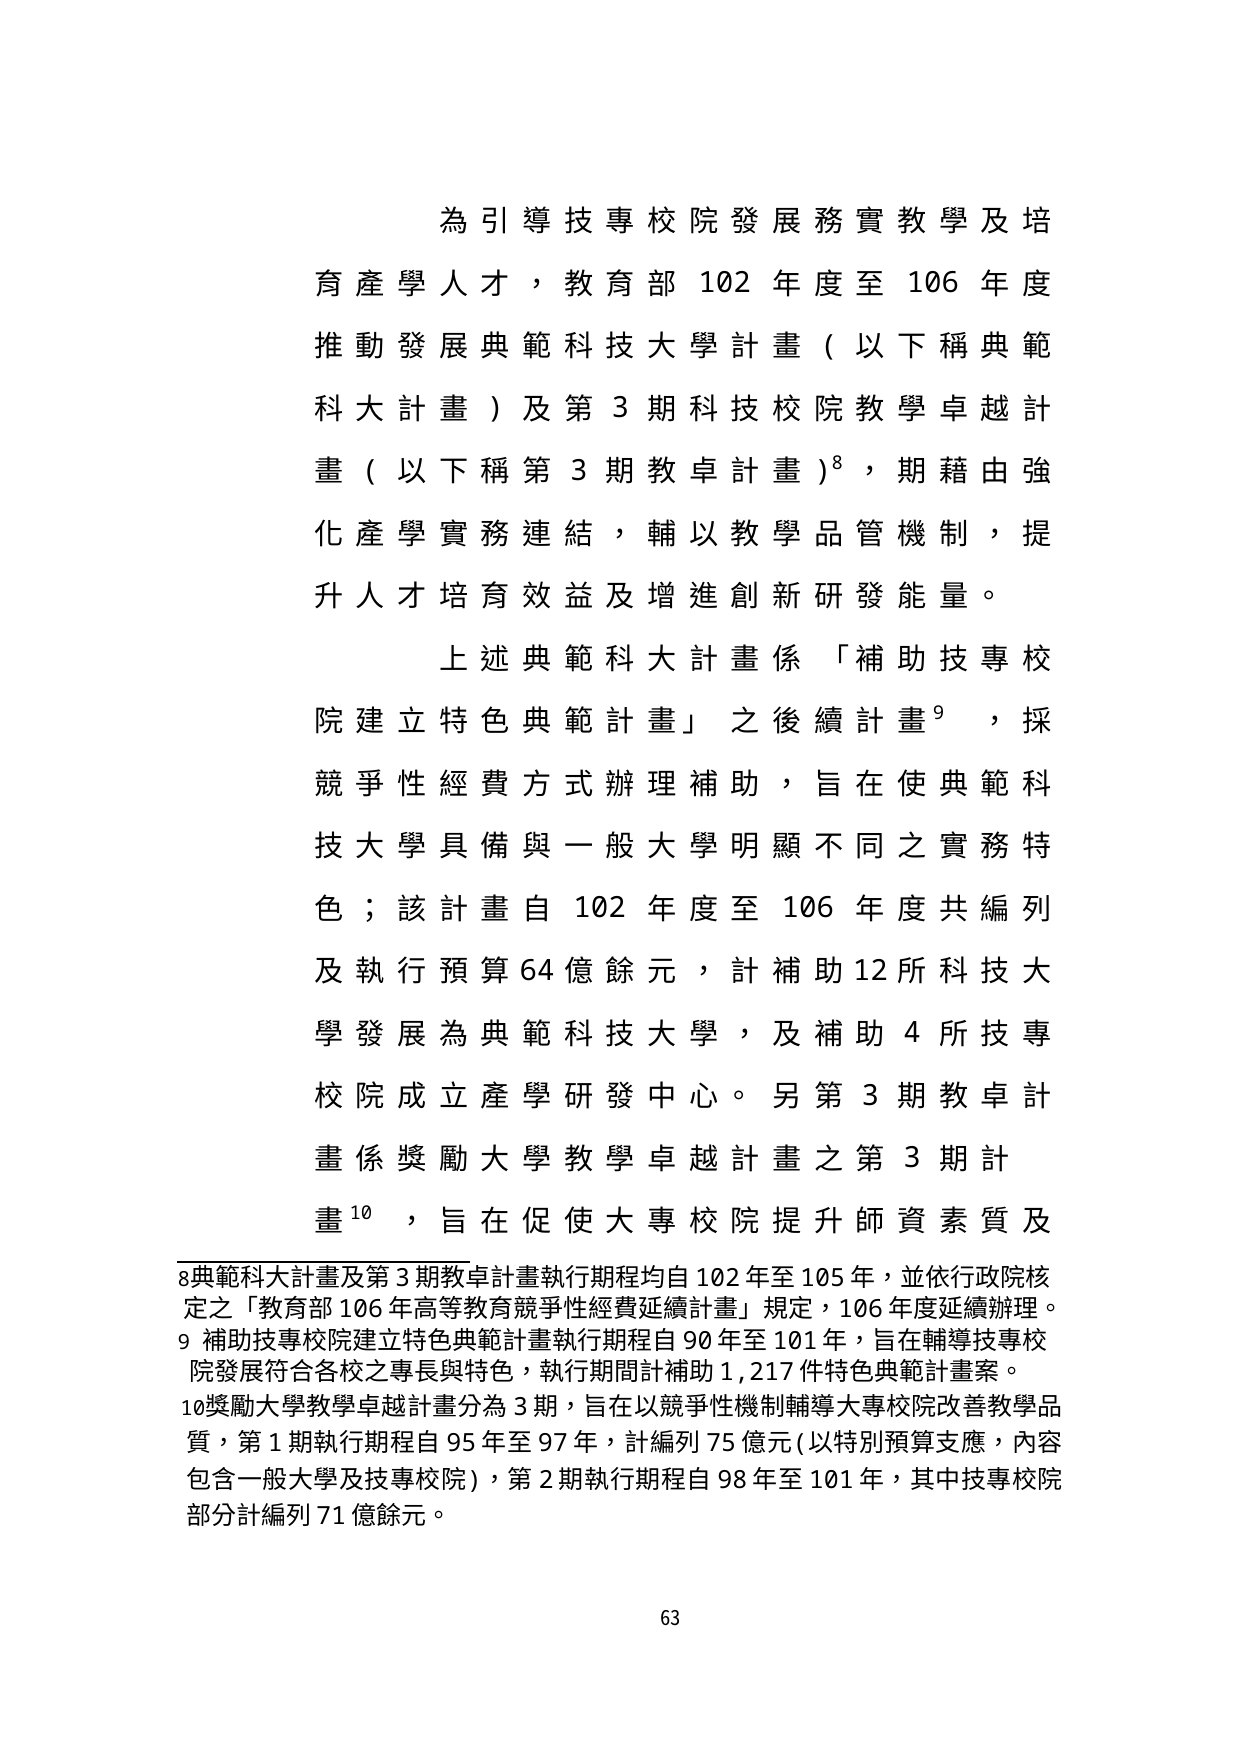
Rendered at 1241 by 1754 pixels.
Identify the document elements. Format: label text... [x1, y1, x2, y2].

text 獎勵大學教學卓越計畫分為3期，旨在以競爭性機制輔導大專校院改善教學品質，第1期執行期程自95年至97年，計編列75億元(以特別預算支應，內容包含一般大學及技專校院)，第2期執行期程自98年至101年，其中技專校院部分計編列71億餘元。 [180, 1387, 1063, 1532]
text 為引導技專校院發展務實教學及培育產學人才，教育部102年度至106年度推動發展典範科技大學計畫(以下稱典範科大計畫)及第3期科技校院教學卓越計畫(以下稱第3期教卓計畫)，期藉由強化產學實務連結，輔以教學品管機制，提升人才培育效益及增進創新研發能量。 [271, 177, 1058, 615]
text 典範科大計畫及第3期教卓計畫執行期程均自102年至105年，並依行政院核定之「教育部106年高等教育競爭性經費延續計畫」規定，106年度延續辦理。 [177, 1262, 1063, 1324]
text 上述典範科大計畫係「補助技專校院建立特色典範計畫」之後續計畫，採競爭性經費方式辦理補助，旨在使典範科技大學具備與一般大學明顯不同之實務特色；該計畫自102年度至106年度共編列及執行預算64億餘元，計補助12所科技大學發展為典範科技大學，及補助4所技專校院成立產學研發中心。另第3期教卓計畫係獎勵大學教學卓越計畫之第3期計畫，旨在促使大專校院提升師資素質及 [271, 615, 1058, 1240]
text 補助技專校院建立特色典範計畫執行期程自90年至101年，旨在輔導技專校院發展符合各校之專長與特色，執行期間計補助1,217件特色典範計畫案。 [177, 1324, 1063, 1387]
